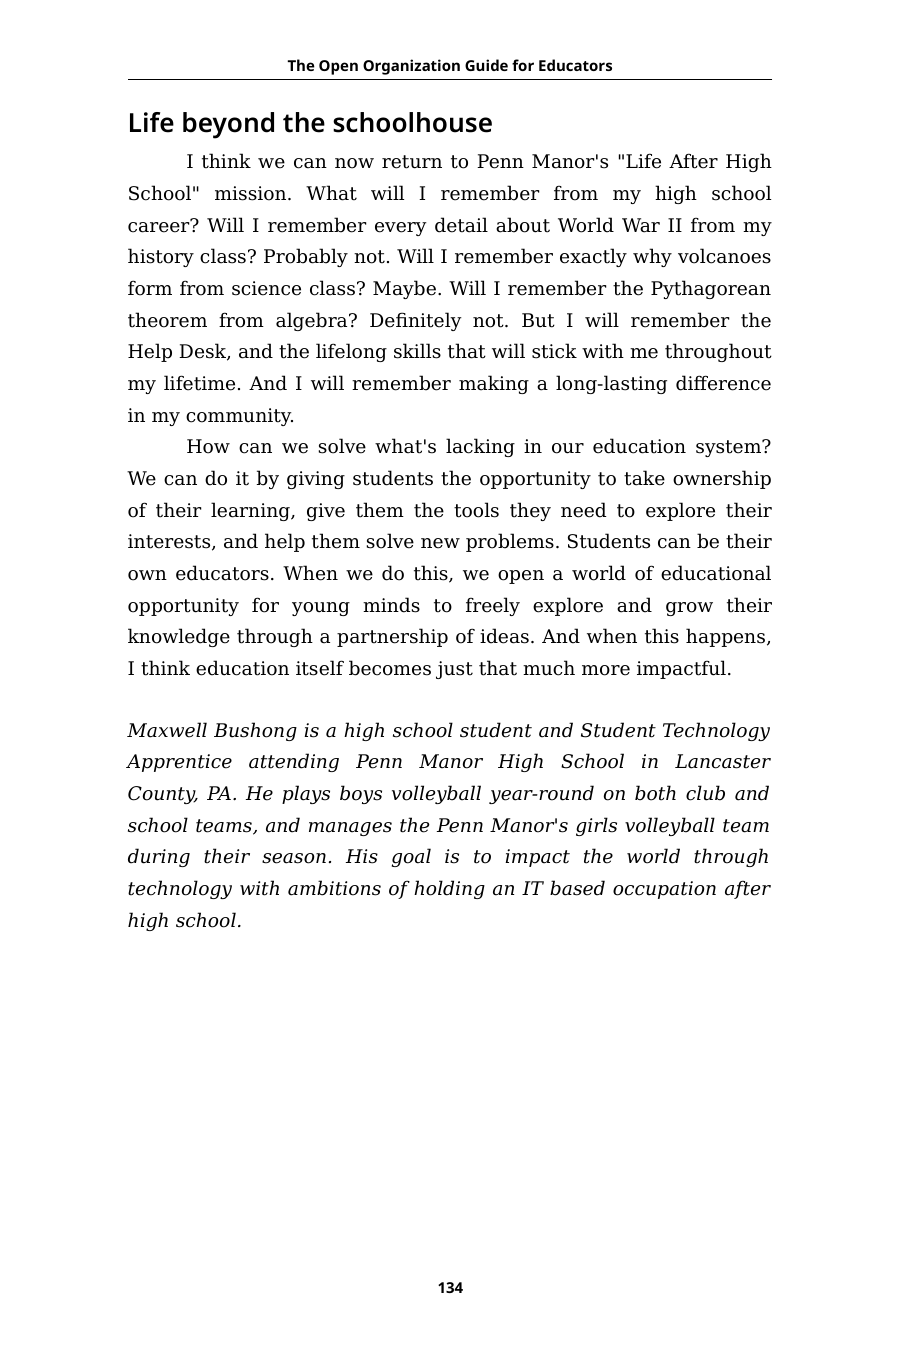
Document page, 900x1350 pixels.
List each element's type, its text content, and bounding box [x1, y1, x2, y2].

subtitle Life beyond the schoolhouse [127, 109, 772, 139]
text Maxwell Bushong is a high school student and Student Technology Apprentice attending Penn Manor High School in Lancaster County, PA. He plays boys volleyball year-round on both club and school teams, and manages the Penn Manor's girls volleyball team during their season. His goal is to impact the world through technology with ambitions of holding an IT based occupation after high school. [127, 720, 772, 932]
text How can we solve what's lacking in our education system? We can do it by giving students the opportunity to take ownership of their learning, give them the tools they need to explore their interests, and help them solve new problems. Students can be their own educators. When we do this, we open a world of educational opportunity for young minds to freely explore and grow their knowledge through a partnership of ideas. And when this happens, I think education itself becomes just that much more impactful. [127, 437, 772, 680]
text I think we can now return to Penn Manor's "Life After High School" mission. What will I remember from my high school career? Will I remember every detail about World War II from my history class? Probably not. Will I remember exactly why volcanoes form from science class? Maybe. Will I remember the Pythagorean theorem from algebra? Definitely not. But I will remember the Help Desk, and the lifelong skills that will stick with me throughout my lifetime. And I will remember making a long-lasting difference in my community. [127, 152, 772, 427]
